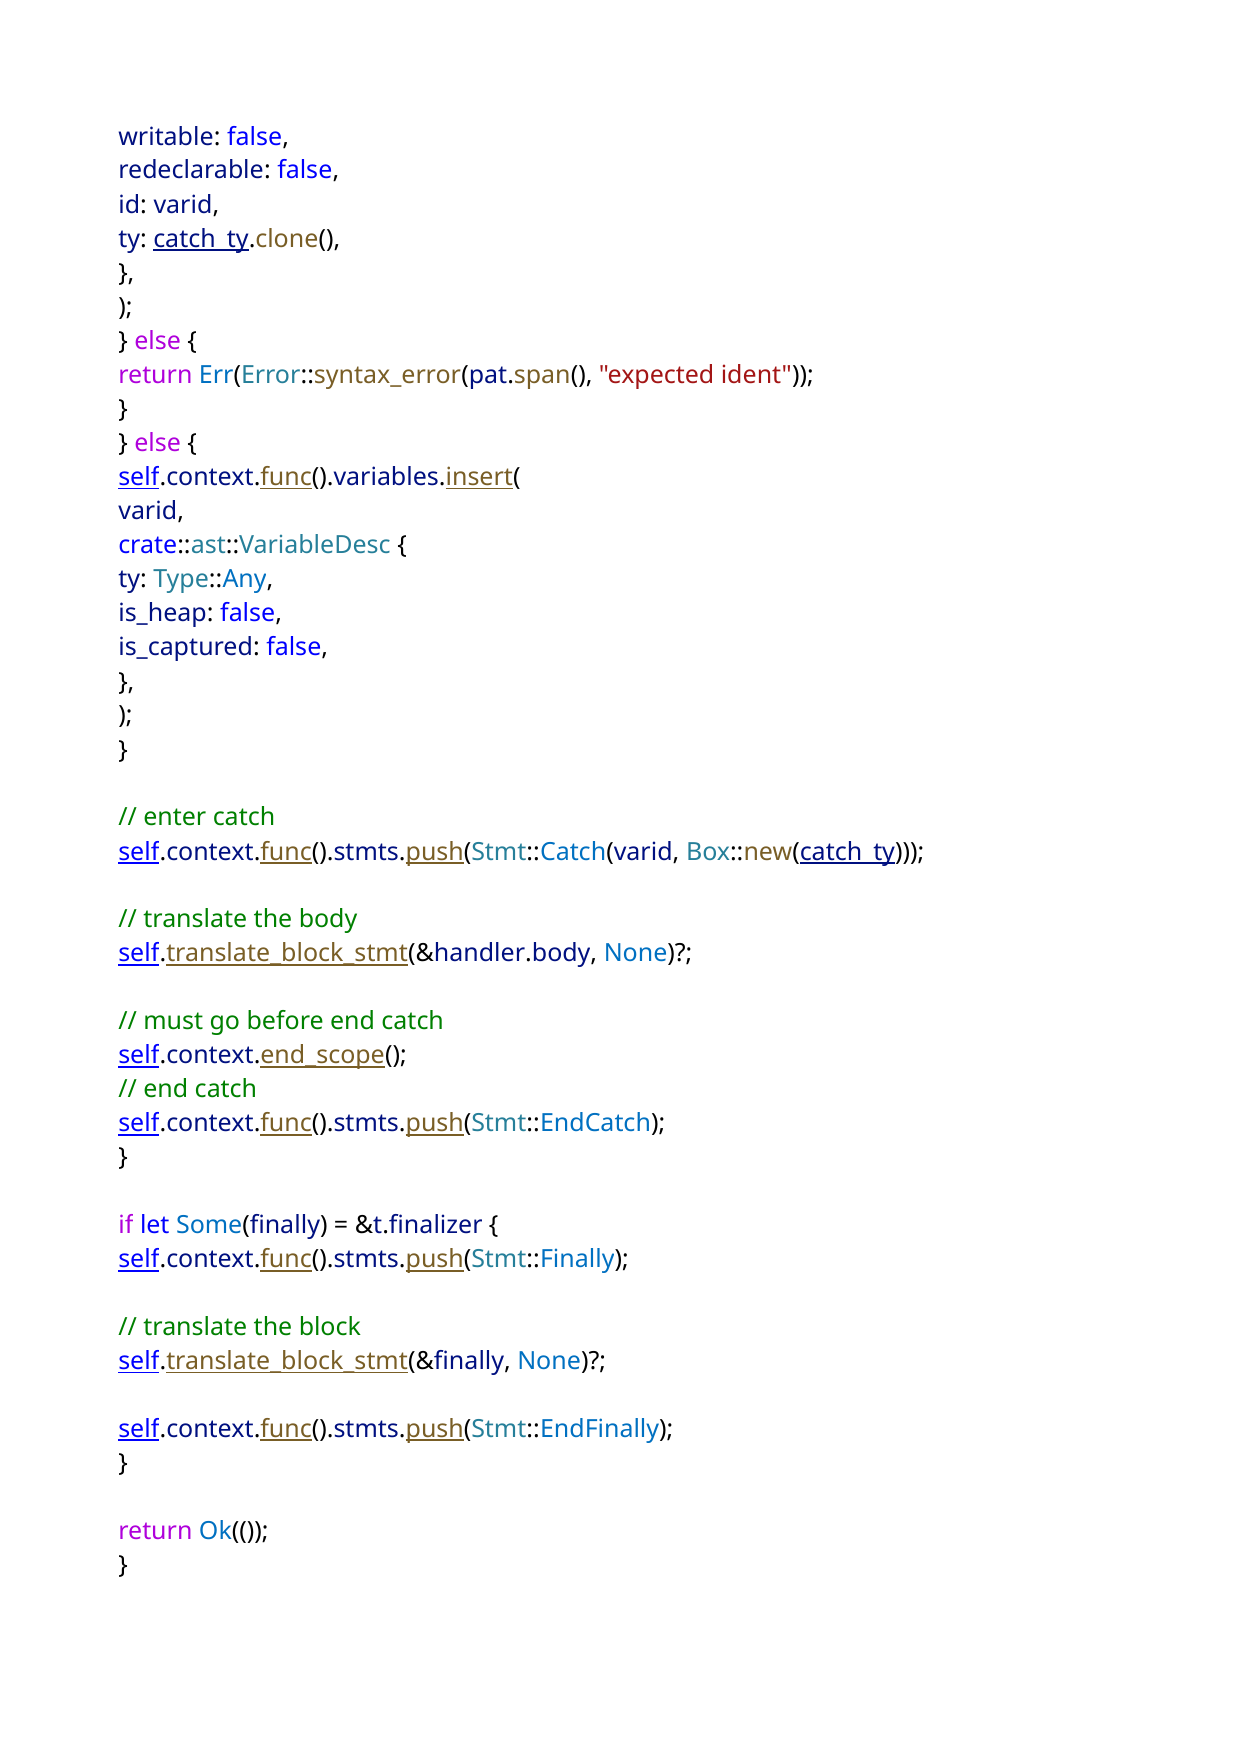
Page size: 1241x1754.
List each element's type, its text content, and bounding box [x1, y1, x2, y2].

text // enter catch [118, 799, 1122, 833]
text } else { [118, 322, 1122, 357]
text crate::ast::VariableDesc { [118, 527, 1122, 561]
text // translate the body [118, 901, 1122, 935]
text self.context.end_scope(); [118, 1037, 1122, 1071]
text ty: Type::Any, [118, 561, 1122, 595]
text }, [118, 663, 1122, 697]
text // translate the block [118, 1309, 1122, 1343]
text } [118, 391, 1122, 425]
text self.translate_block_stmt(&handler.body, None)?; [118, 935, 1122, 969]
text is_captured: false, [118, 629, 1122, 663]
text writable: false, [118, 118, 1122, 152]
text } else { [118, 425, 1122, 459]
text redeclarable: false, [118, 152, 1122, 186]
text if let Some(finally) = &t.finalizer { [118, 1207, 1122, 1241]
text ty: catch_ty.clone(), [118, 220, 1122, 254]
text self.translate_block_stmt(&finally, None)?; [118, 1343, 1122, 1377]
text } [118, 1547, 1122, 1581]
text self.context.func().stmts.push(Stmt::Finally); [118, 1241, 1122, 1275]
text // must go before end catch [118, 1003, 1122, 1037]
text return Ok(()); [118, 1512, 1122, 1547]
text self.context.func().stmts.push(Stmt::Catch(varid, Box::new(catch_ty))); [118, 833, 1122, 867]
text self.context.func().stmts.push(Stmt::EndCatch); [118, 1105, 1122, 1139]
text ); [118, 697, 1122, 731]
text // end catch [118, 1071, 1122, 1105]
text self.context.func().variables.insert( [118, 459, 1122, 493]
text } [118, 731, 1122, 765]
text return Err(Error::syntax_error(pat.span(), "expected ident")); [118, 357, 1122, 391]
text id: varid, [118, 186, 1122, 220]
text varid, [118, 493, 1122, 527]
text } [118, 1445, 1122, 1479]
text is_heap: false, [118, 595, 1122, 629]
text }, [118, 254, 1122, 288]
text } [118, 1139, 1122, 1173]
text self.context.func().stmts.push(Stmt::EndFinally); [118, 1411, 1122, 1445]
text ); [118, 288, 1122, 322]
